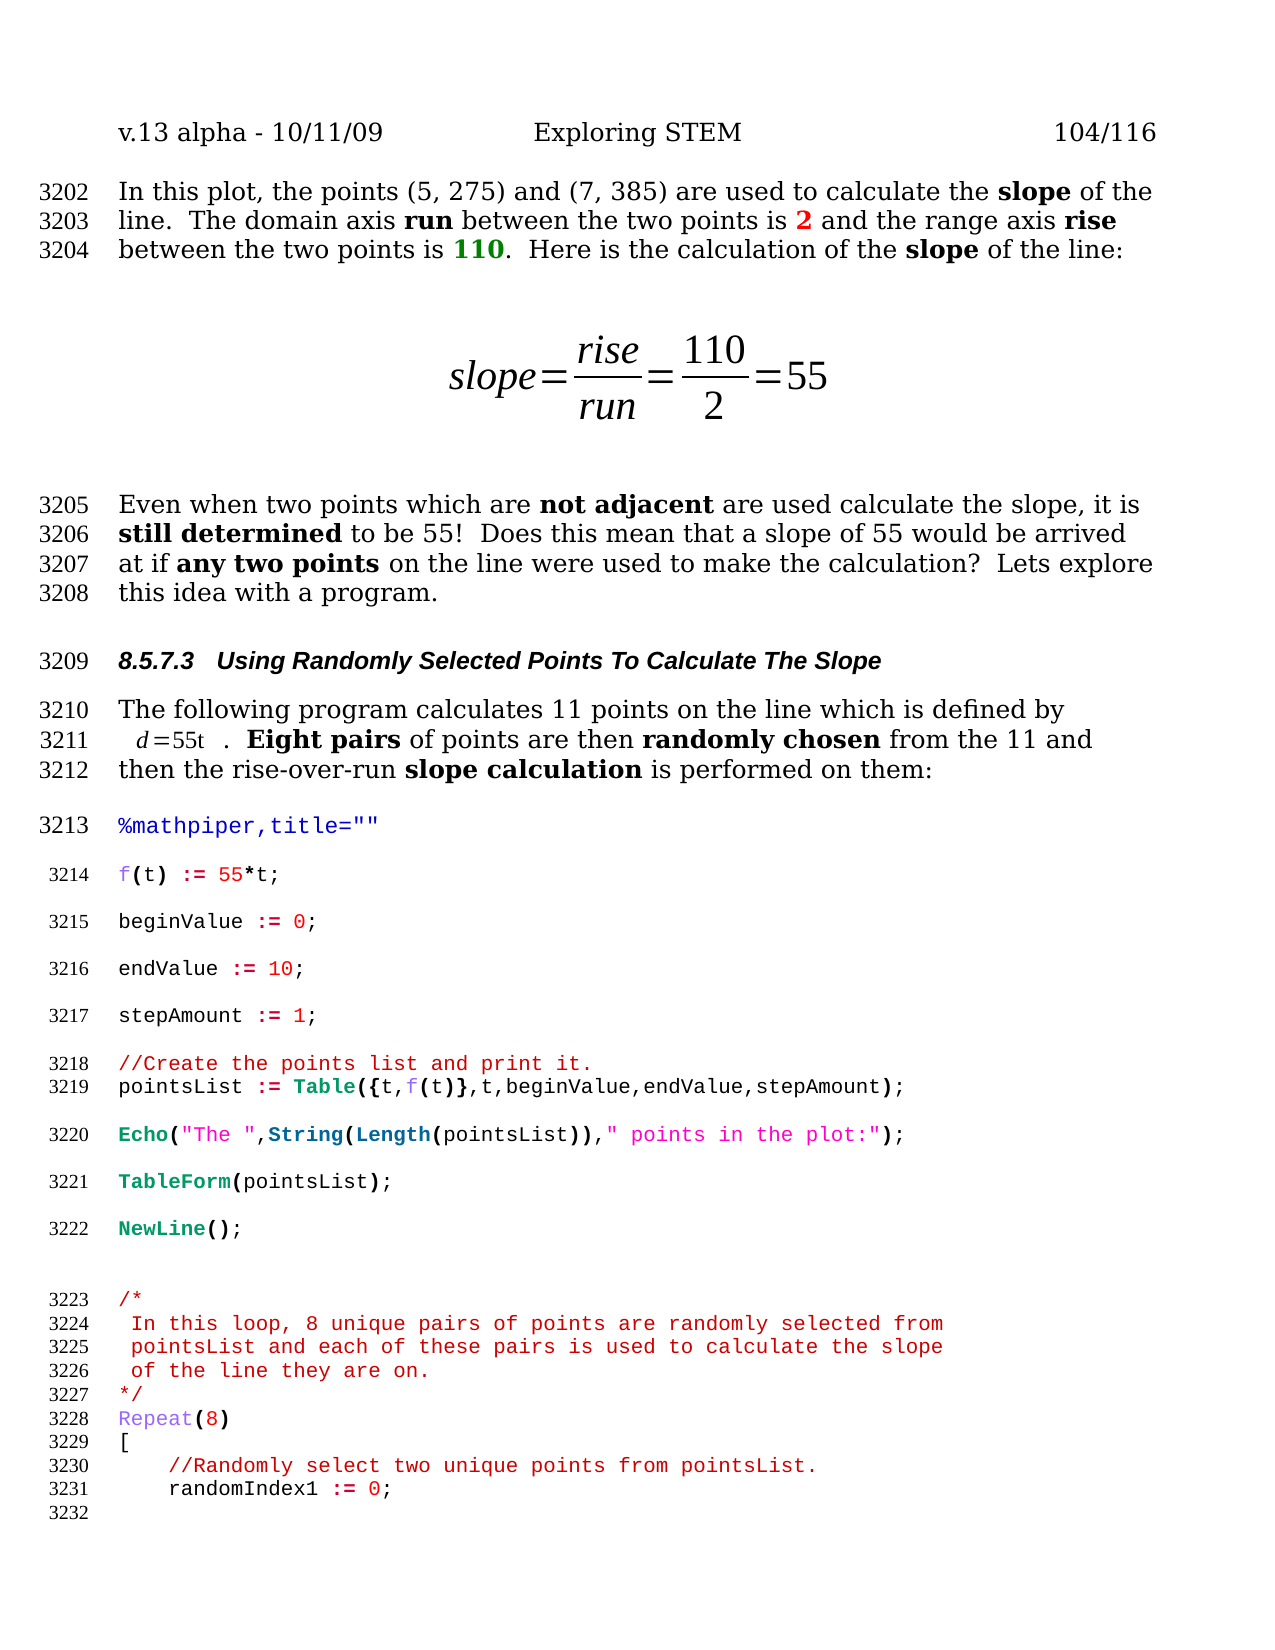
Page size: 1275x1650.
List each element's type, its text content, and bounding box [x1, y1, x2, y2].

text endValue := 10; [118, 958, 1157, 982]
text /* [118, 1289, 1157, 1313]
text f(t) := 55*t; [118, 864, 1157, 887]
text Echo("The ",String(Length(pointsList))," points in the plot:"); [118, 1124, 1157, 1147]
text Even when two points which are not adjacent are used calculate the slope, it is still determined to be 55! Does this mean that a slope of 55 would be arrived at if any two points on the line were used to make the calculation? Lets explore this idea with a program. [118, 490, 1157, 607]
subtitle Using Randomly Selected Points To Calculate The Slope [118, 646, 1157, 675]
text beginValue := 0; [118, 911, 1157, 934]
text of the line they are on. [118, 1360, 1157, 1384]
text stepAmount := 1; [118, 1006, 1157, 1029]
text In this plot, the points (5, 275) and (7, 385) are used to calculate the slope of the line. The domain axis run between the two points is 2 and the range axis rise between the two points is 110. Here is the calculation of the slope of the line: [118, 177, 1157, 265]
text randomIndex1 := 0; [118, 1478, 1157, 1502]
text In this loop, 8 unique pairs of points are randomly selected from [118, 1313, 1157, 1337]
text pointsList and each of these pairs is used to calculate the slope [118, 1337, 1157, 1360]
text pointsList := Table({t,f(t)},t,beginValue,endValue,stepAmount); [118, 1076, 1157, 1100]
text %mathpiper,title="" [118, 814, 1157, 840]
text //Randomly select two unique points from pointsList. [118, 1455, 1157, 1478]
text The following program calculates 11 points on the line which is defined by. Eight pairs of points are then randomly chosen from the 11 and then the rise-over-run slope calculation is performed on them: [118, 696, 1157, 784]
text //Create the points list and print it. [118, 1053, 1157, 1076]
text [ [118, 1431, 1157, 1455]
text Repeat(8) [118, 1407, 1157, 1431]
text NewLine(); [118, 1218, 1157, 1242]
text */ [118, 1384, 1157, 1407]
text TableForm(pointsList); [118, 1171, 1157, 1195]
